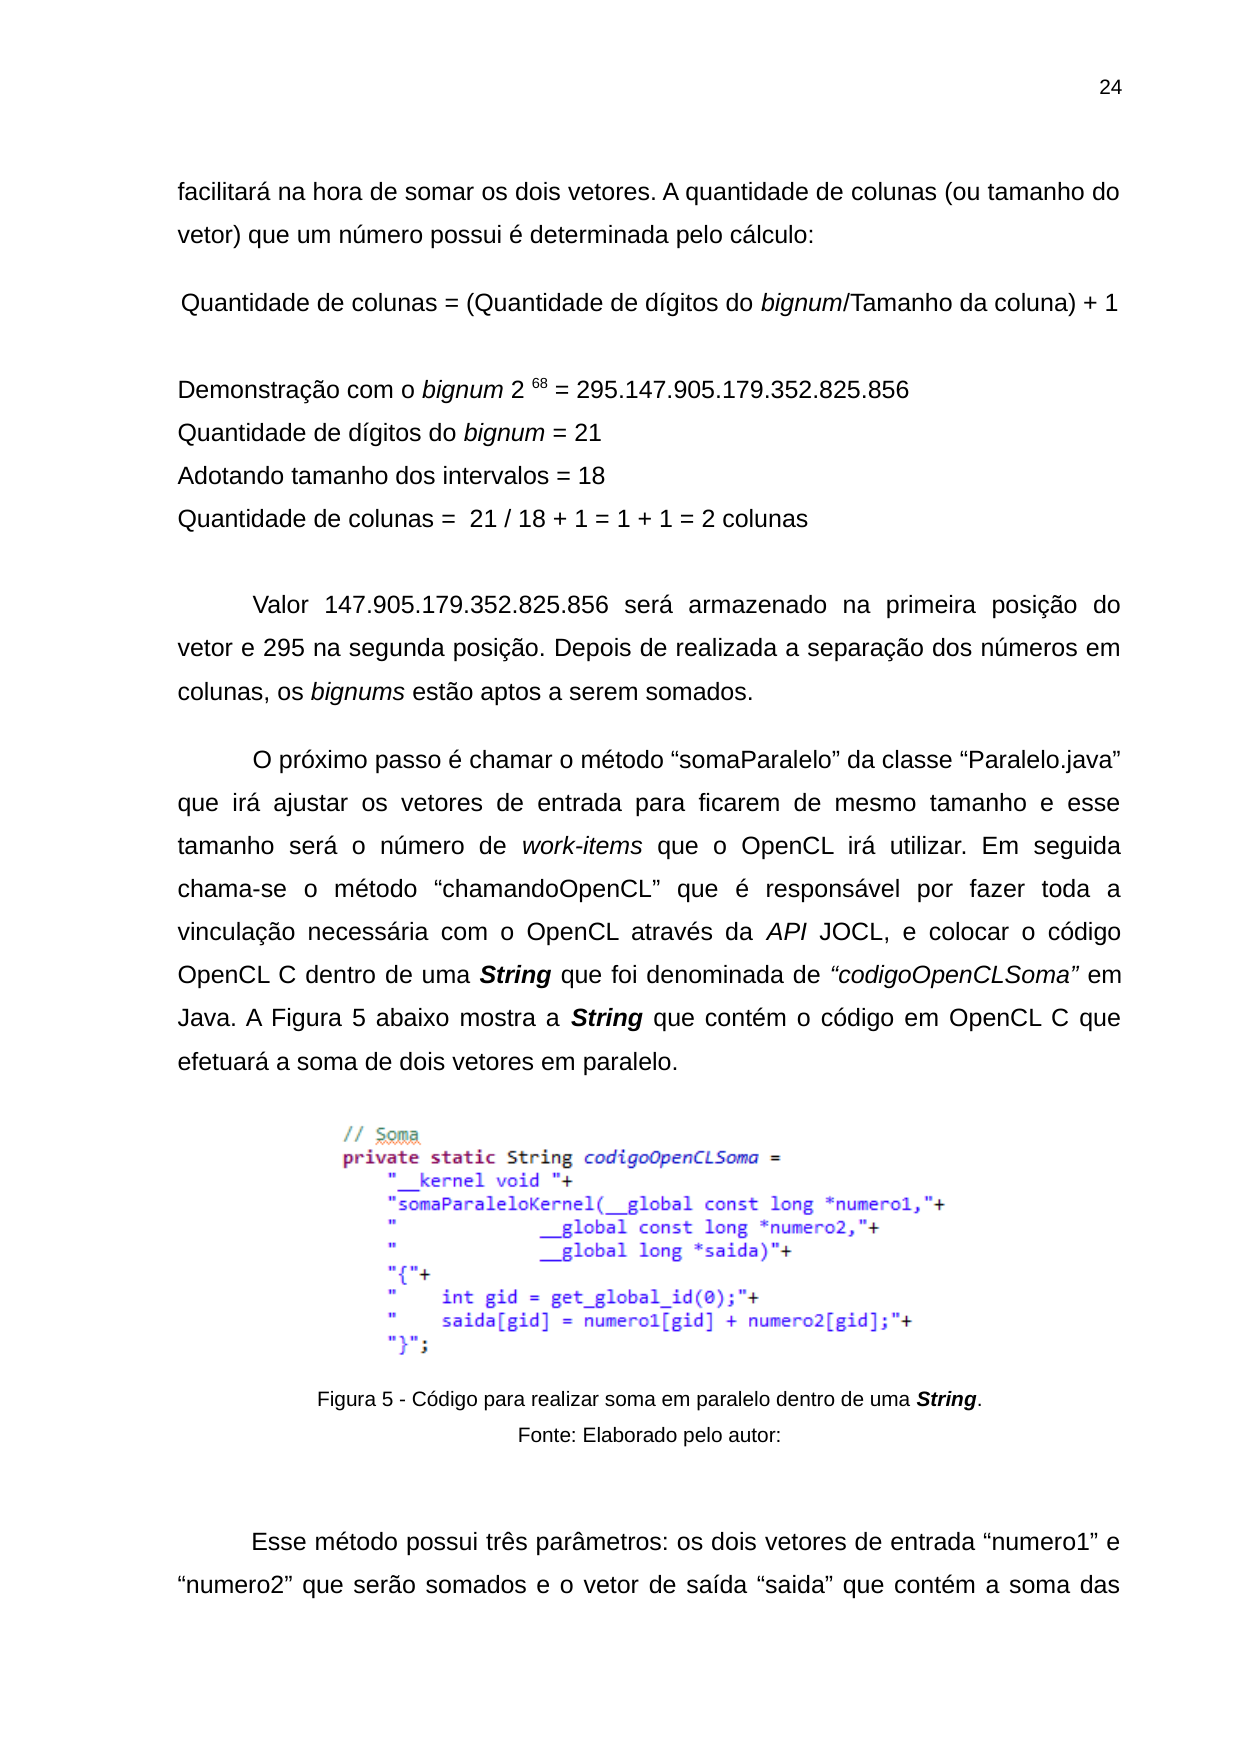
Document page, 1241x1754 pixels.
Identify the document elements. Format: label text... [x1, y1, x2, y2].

text Quantidade de colunas = 21 / 18 + 1 = 1 + 1 = 2 colunas [177, 504, 1122, 533]
text Quantidade de colunas = (Quantidade de dígitos do bignum/Tamanho da coluna) + 1 [177, 288, 1122, 317]
text Demonstração com o bignum 2 68 = 295.147.905.179.352.825.856 [177, 375, 1122, 403]
text Esse método possui três parâmetros: os dois vetores de entrada “numero1” e “numero2” que serão somados e o vetor de saída “saida” que contém a soma das [177, 1527, 1122, 1598]
text Figura 5 - Código para realizar soma em paralelo dentro de uma String. [177, 1387, 1122, 1411]
text O próximo passo é chamar o método “somaParalelo” da classe “Paralelo.java” que irá ajustar os vetores de entrada para ficarem de mesmo tamanho e esse tamanho será o número de work-items que o OpenCL irá utilizar. Em seguida chama-se o método “chamandoOpenCL” que é responsável por fazer toda a vinculação necessária com o OpenCL através da API JOCL, e colocar o código OpenCL C dentro de uma String que foi denominada de “codigoOpenCLSoma” em Java. A Figura 5 abaixo mostra a String que contém o código em OpenCL C que efetuará a soma de dois vetores em paralelo. [177, 745, 1122, 1075]
text Adotando tamanho dos intervalos = 18 [177, 461, 1122, 490]
text facilitará na hora de somar os dois vetores. A quantidade de colunas (ou tamanho do vetor) que um número possui é determinada pelo cálculo: [177, 177, 1122, 249]
picture [332, 1114, 967, 1372]
text Valor 147.905.179.352.825.856 será armazenado na primeira posição do vetor e 295 na segunda posição. Depois de realizada a separação dos números em colunas, os bignums estão aptos a serem somados. [177, 590, 1122, 705]
text Quantidade de dígitos do bignum = 21 [177, 418, 1122, 447]
text Fonte: Elaborado pelo autor: [177, 1422, 1122, 1446]
